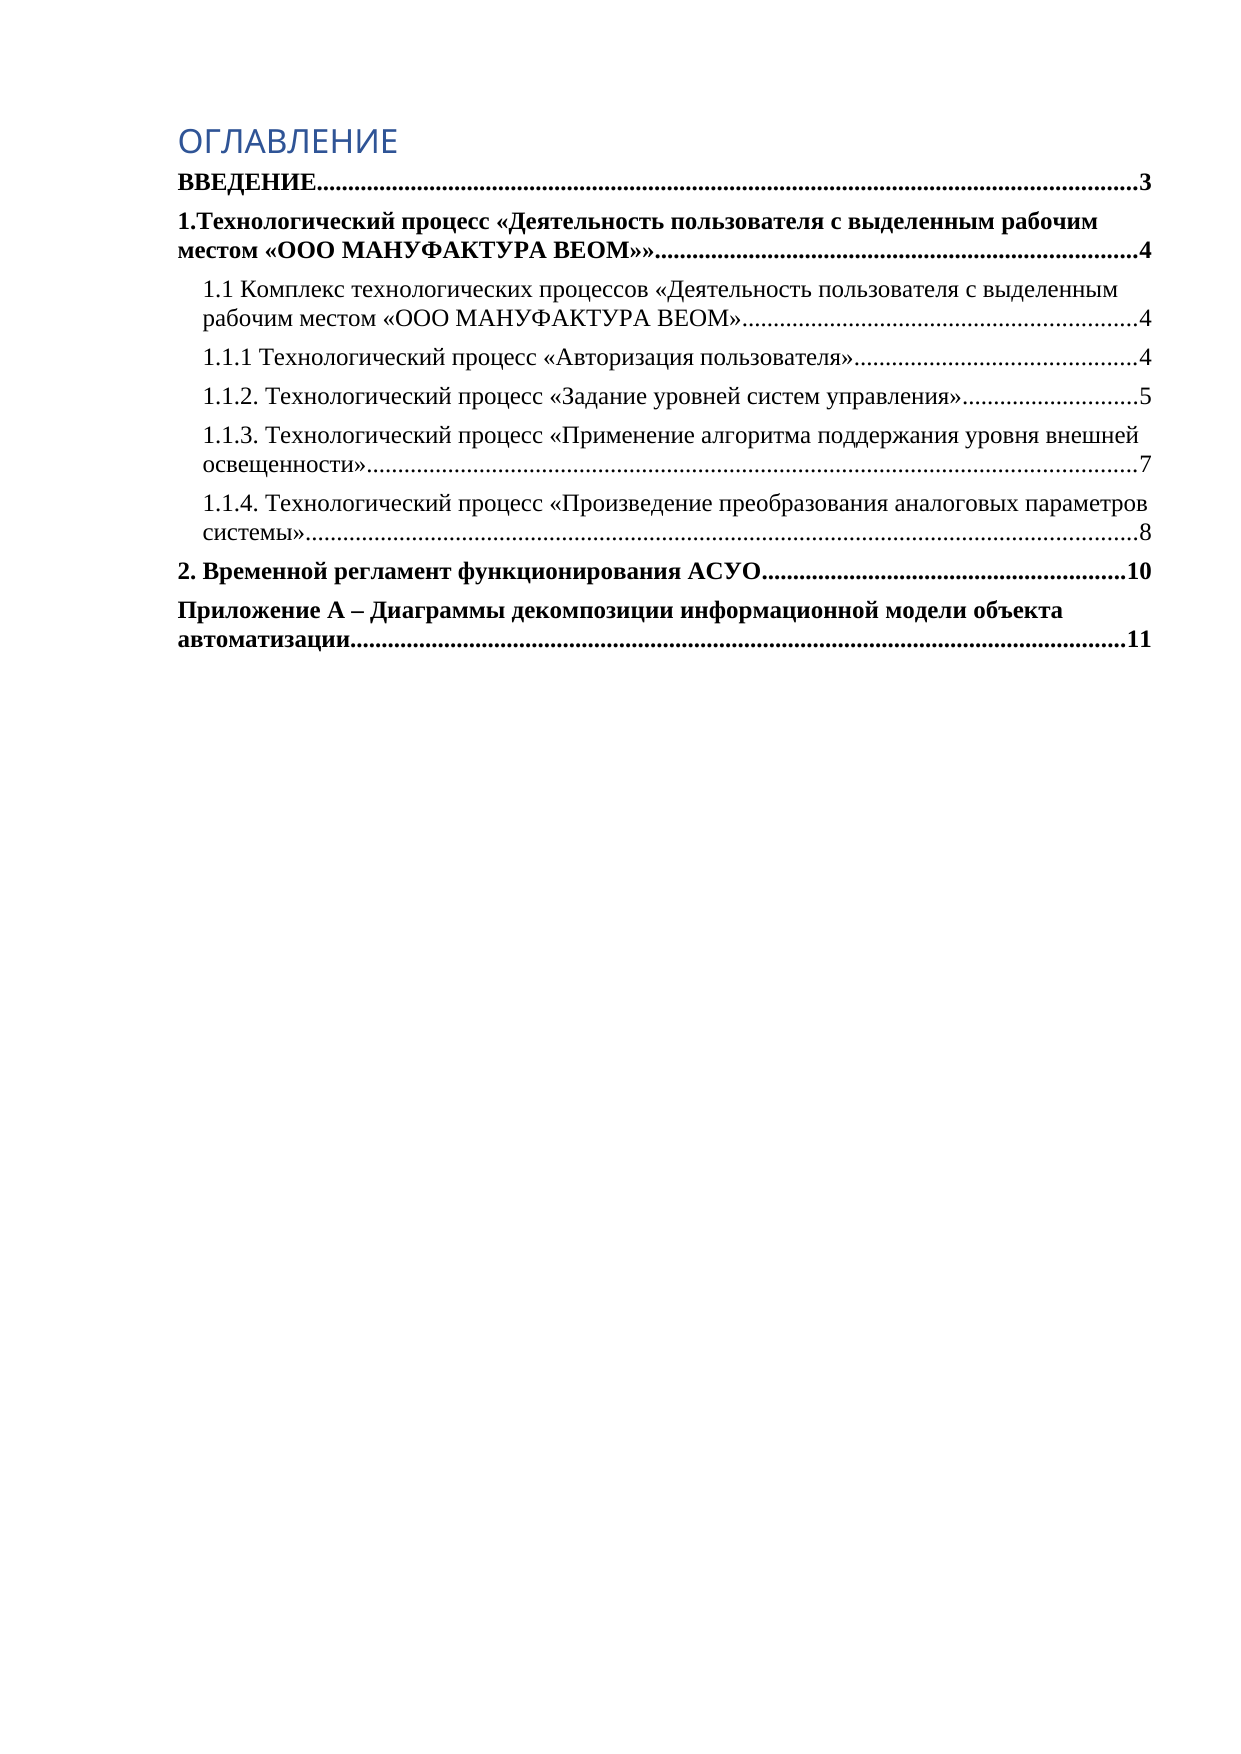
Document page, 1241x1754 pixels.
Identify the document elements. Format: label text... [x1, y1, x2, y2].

text 2. Временной регламент функционирования АСУО 10 [177, 556, 1152, 585]
text 1.1.1 Технологический процесс «Авторизация пользователя» 4 [202, 342, 1152, 371]
text 1.1.2. Технологический процесс «Задание уровней систем управления» 5 [202, 381, 1152, 410]
text 1.1 Комплекс технологических процессов «Деятельность пользователя с выделенным рабочим местом «ООО МАНУФАКТУРА ВЕОМ» 4 [202, 274, 1152, 332]
text Приложение А – Диаграммы декомпозиции информационной модели объекта автоматизации 11 [177, 595, 1152, 653]
text ВВЕДЕНИЕ 3 [177, 167, 1152, 196]
text 1.Технологический процесс «Деятельность пользователя с выделенным рабочим местом «ООО МАНУФАКТУРА ВЕОМ»» 4 [177, 206, 1152, 264]
text 1.1.4. Технологический процесс «Произведение преобразования аналоговых параметров системы» 8 [202, 488, 1152, 546]
subtitle ОГЛАВЛЕНИЕ [177, 118, 1152, 163]
text 1.1.3. Технологический процесс «Применение алгоритма поддержания уровня внешней освещенности» 7 [202, 420, 1152, 478]
